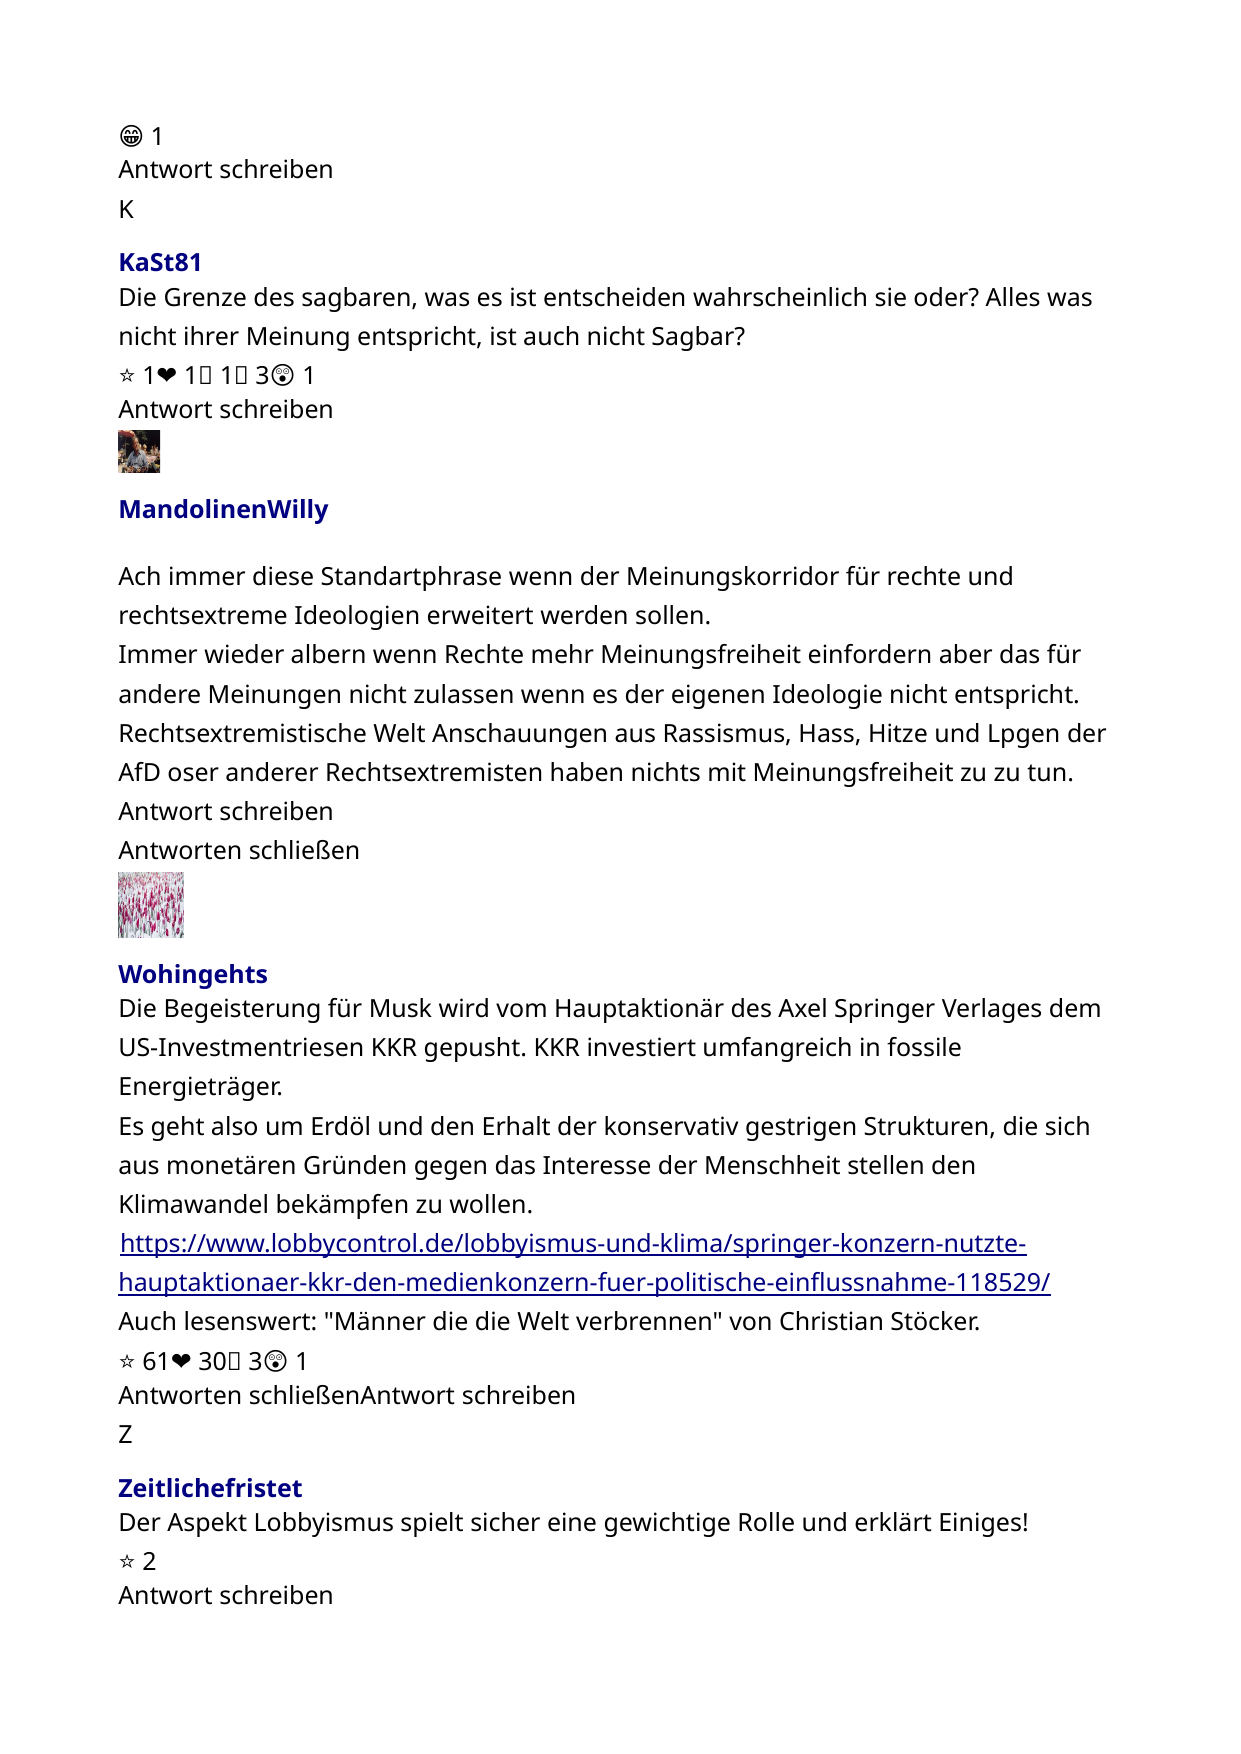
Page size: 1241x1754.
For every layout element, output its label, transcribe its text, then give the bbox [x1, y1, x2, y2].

text Die Grenze des sagbaren, was es ist entscheiden wahrscheinlich sie oder? Alles was nicht ihrer Meinung entspricht, ist auch nicht Sagbar? [118, 279, 1122, 352]
text Antwort schreiben [118, 794, 1122, 828]
text 😁 1 [118, 118, 1122, 152]
text Es geht also um Erdöl und den Erhalt der konservativ gestrigen Strukturen, die sich aus monetären Gründen gegen das Interesse der Menschheit stellen den Klimawandel bekämpfen zu wollen. [118, 1108, 1122, 1221]
subtitle KaSt81 [118, 245, 1122, 279]
text ⭐️ 1❤️ 1🙁 1🤨 3😲 1 [118, 357, 1122, 392]
subtitle Zeitlichefristet [118, 1470, 1122, 1504]
text Antwort schreiben [118, 152, 1122, 186]
text Auch lesenswert: "Männer die die Welt verbrennen" von Christian Stöcker. [118, 1304, 1122, 1338]
text https://www.lobbycontrol.de/lobbyismus-und-klima/springer-konzern-nutzte-hauptaktionaer-kkr-den-medienkonzern-fuer-politische-einflussnahme-118529/ [118, 1226, 1122, 1299]
text K [118, 191, 1122, 225]
text Z [118, 1416, 1122, 1451]
text Rechtsextremistische Welt Anschauungen aus Rassismus, Hass, Hitze und Lpgen der AfD oser anderer Rechtsextremisten haben nichts mit Meinungsfreiheit zu zu tun. [118, 716, 1122, 789]
picture [118, 872, 184, 938]
text Ach immer diese Standartphrase wenn der Meinungskorridor für rechte und rechtsextreme Ideologien erweitert werden sollen. [118, 559, 1122, 632]
text Antwort schreiben [118, 392, 1122, 426]
text ⭐️ 61❤️ 30🤨 3😲 1 [118, 1343, 1122, 1377]
text Immer wieder albern wenn Rechte mehr Meinungsfreiheit einfordern aber das für andere Meinungen nicht zulassen wenn es der eigenen Ideologie nicht entspricht. [118, 637, 1122, 710]
text Antwort schreiben [118, 1577, 1122, 1612]
text Die Begeisterung für Musk wird vom Hauptaktionär des Axel Springer Verlages dem US-Investmentriesen KKR gepusht. KKR investiert umfangreich in fossile Energieträger. [118, 991, 1122, 1103]
subtitle MandolinenWilly [118, 492, 1122, 526]
text Der Aspekt Lobbyismus spielt sicher eine gewichtige Rolle und erklärt Einiges! [118, 1504, 1122, 1538]
picture [118, 430, 161, 473]
text Antworten schließenAntwort schreiben [118, 1377, 1122, 1411]
subtitle Wohingehts [118, 957, 1122, 991]
text Antworten schließen [118, 833, 1122, 867]
text ⭐️ 2 [118, 1543, 1122, 1577]
